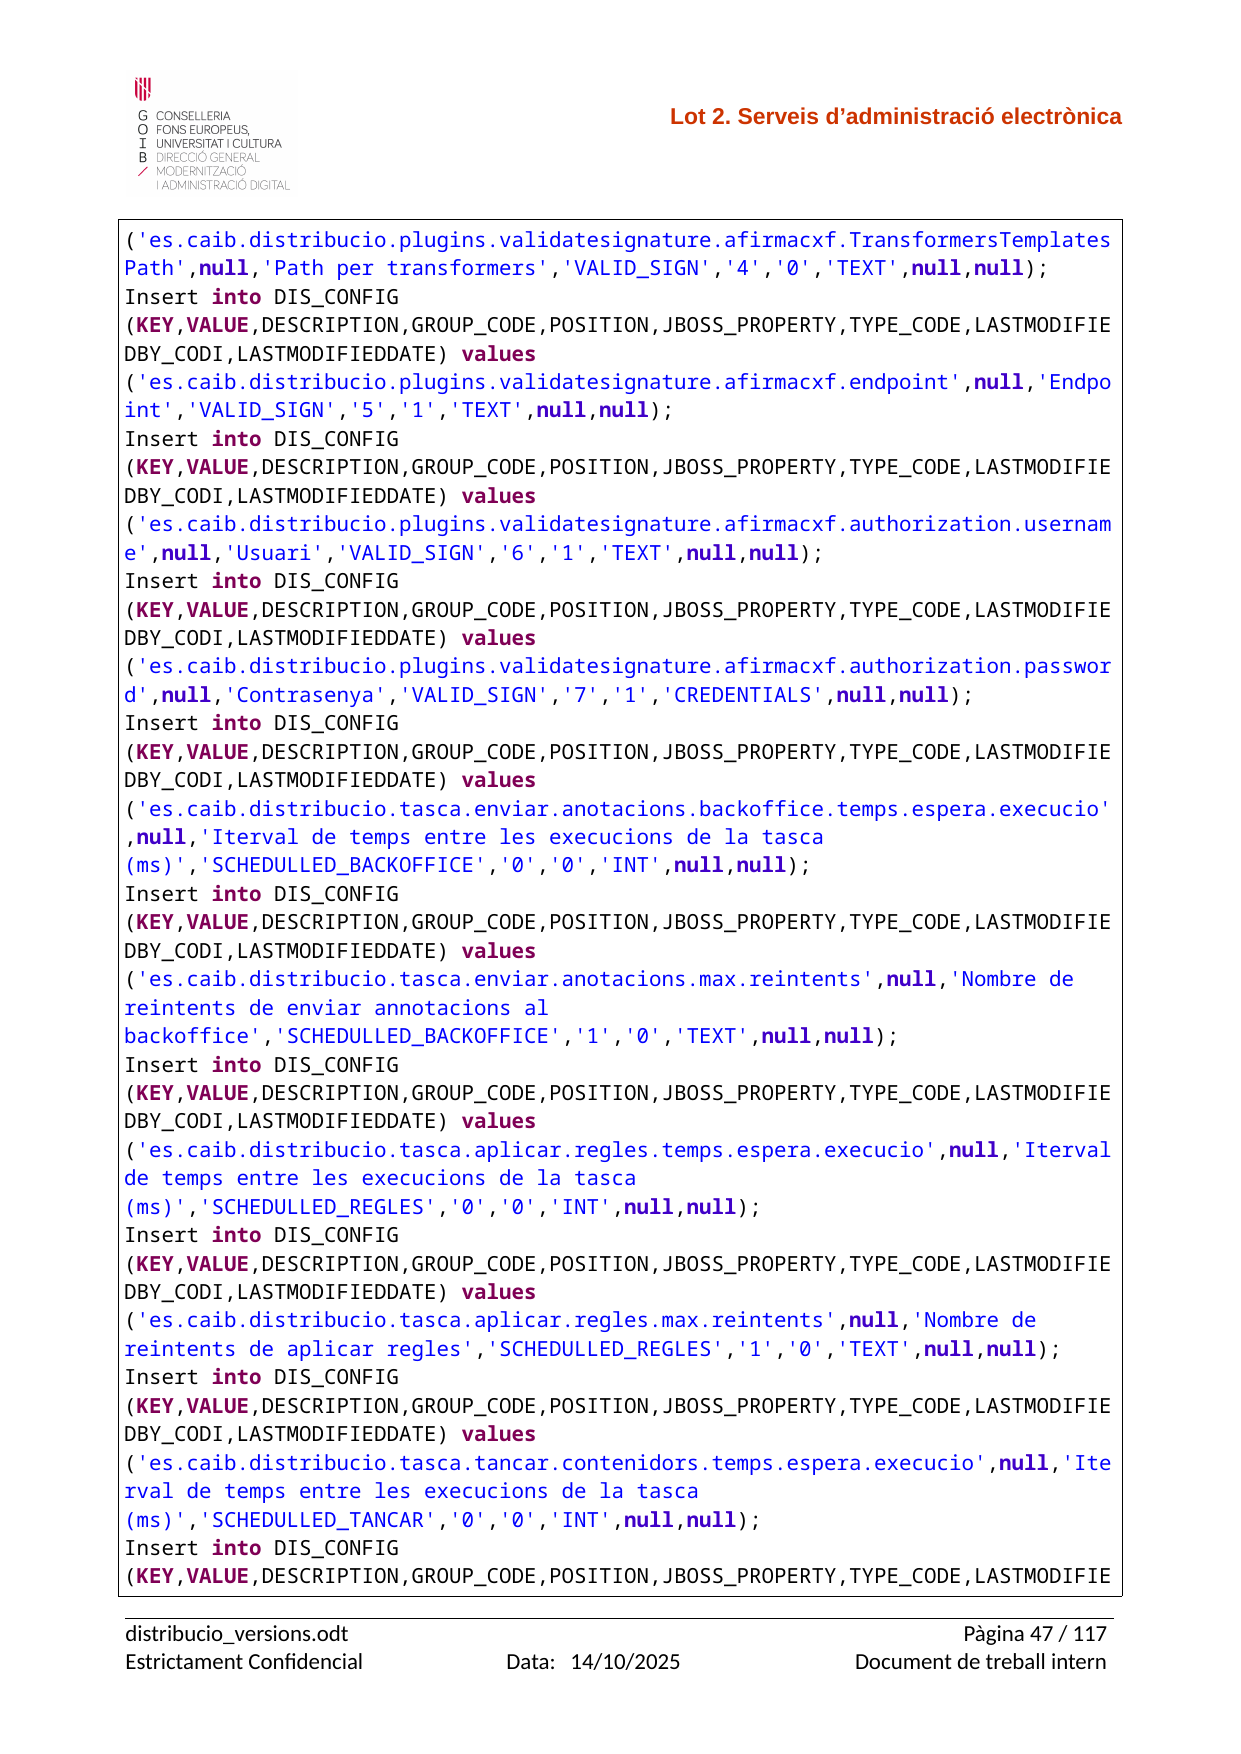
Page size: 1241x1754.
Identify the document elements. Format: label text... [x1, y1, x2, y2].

picture [126, 70, 299, 197]
table_header ('es.caib.distribucio.plugins.validatesignature.afirmacxf.TransformersTemplatesPath',null,'Path per transformers','VALID_SIGN','4','0','TEXT',null,null); Insert into DIS_CONFIG (KEY,VALUE,DESCRIPTION,GROUP_CODE,POSITION,JBOSS_PROPERTY,TYPE_CODE,LASTMODIFIEDBY_CODI,LASTMODIFIEDDATE) values ('es.caib.distribucio.plugins.validatesignature.afirmacxf.endpoint',null,'Endpoint','VALID_SIGN','5','1','TEXT',null,null); Insert into DIS_CONFIG (KEY,VALUE,DESCRIPTION,GROUP_CODE,POSITION,JBOSS_PROPERTY,TYPE_CODE,LASTMODIFIEDBY_CODI,LASTMODIFIEDDATE) values ('es.caib.distribucio.plugins.validatesignature.afirmacxf.authorization.username',null,'Usuari','VALID_SIGN','6','1','TEXT',null,null); Insert into DIS_CONFIG (KEY,VALUE,DESCRIPTION,GROUP_CODE,POSITION,JBOSS_PROPERTY,TYPE_CODE,LASTMODIFIEDBY_CODI,LASTMODIFIEDDATE) values ('es.caib.distribucio.plugins.validatesignature.afirmacxf.authorization.password',null,'Contrasenya','VALID_SIGN','7','1','CREDENTIALS',null,null); Insert into DIS_CONFIG (KEY,VALUE,DESCRIPTION,GROUP_CODE,POSITION,JBOSS_PROPERTY,TYPE_CODE,LASTMODIFIEDBY_CODI,LASTMODIFIEDDATE) values ('es.caib.distribucio.tasca.enviar.anotacions.backoffice.temps.espera.execucio',null,'Iterval de temps entre les execucions de la tasca (ms)','SCHEDULLED_BACKOFFICE','0','0','INT',null,null); Insert into DIS_CONFIG (KEY,VALUE,DESCRIPTION,GROUP_CODE,POSITION,JBOSS_PROPERTY,TYPE_CODE,LASTMODIFIEDBY_CODI,LASTMODIFIEDDATE) values ('es.caib.distribucio.tasca.enviar.anotacions.max.reintents',null,'Nombre de reintents de enviar annotacions al backoffice','SCHEDULLED_BACKOFFICE','1','0','TEXT',null,null); Insert into DIS_CONFIG (KEY,VALUE,DESCRIPTION,GROUP_CODE,POSITION,JBOSS_PROPERTY,TYPE_CODE,LASTMODIFIEDBY_CODI,LASTMODIFIEDDATE) values ('es.caib.distribucio.tasca.aplicar.regles.temps.espera.execucio',null,'Iterval de temps entre les execucions de la tasca (ms)','SCHEDULLED_REGLES','0','0','INT',null,null); Insert into DIS_CONFIG (KEY,VALUE,DESCRIPTION,GROUP_CODE,POSITION,JBOSS_PROPERTY,TYPE_CODE,LASTMODIFIEDBY_CODI,LASTMODIFIEDDATE) values ('es.caib.distribucio.tasca.aplicar.regles.max.reintents',null,'Nombre de reintents de aplicar regles','SCHEDULLED_REGLES','1','0','TEXT',null,null); Insert into DIS_CONFIG (KEY,VALUE,DESCRIPTION,GROUP_CODE,POSITION,JBOSS_PROPERTY,TYPE_CODE,LASTMODIFIEDBY_CODI,LASTMODIFIEDDATE) values ('es.caib.distribucio.tasca.tancar.contenidors.temps.espera.execucio',null,'Iterval de temps entre les execucions de la tasca (ms)','SCHEDULLED_TANCAR','0','0','INT',null,null); Insert into DIS_CONFIG (KEY,VALUE,DESCRIPTION,GROUP_CODE,POSITION,JBOSS_PROPERTY,TYPE_CODE,LASTMODIFIE [119, 220, 1122, 1596]
